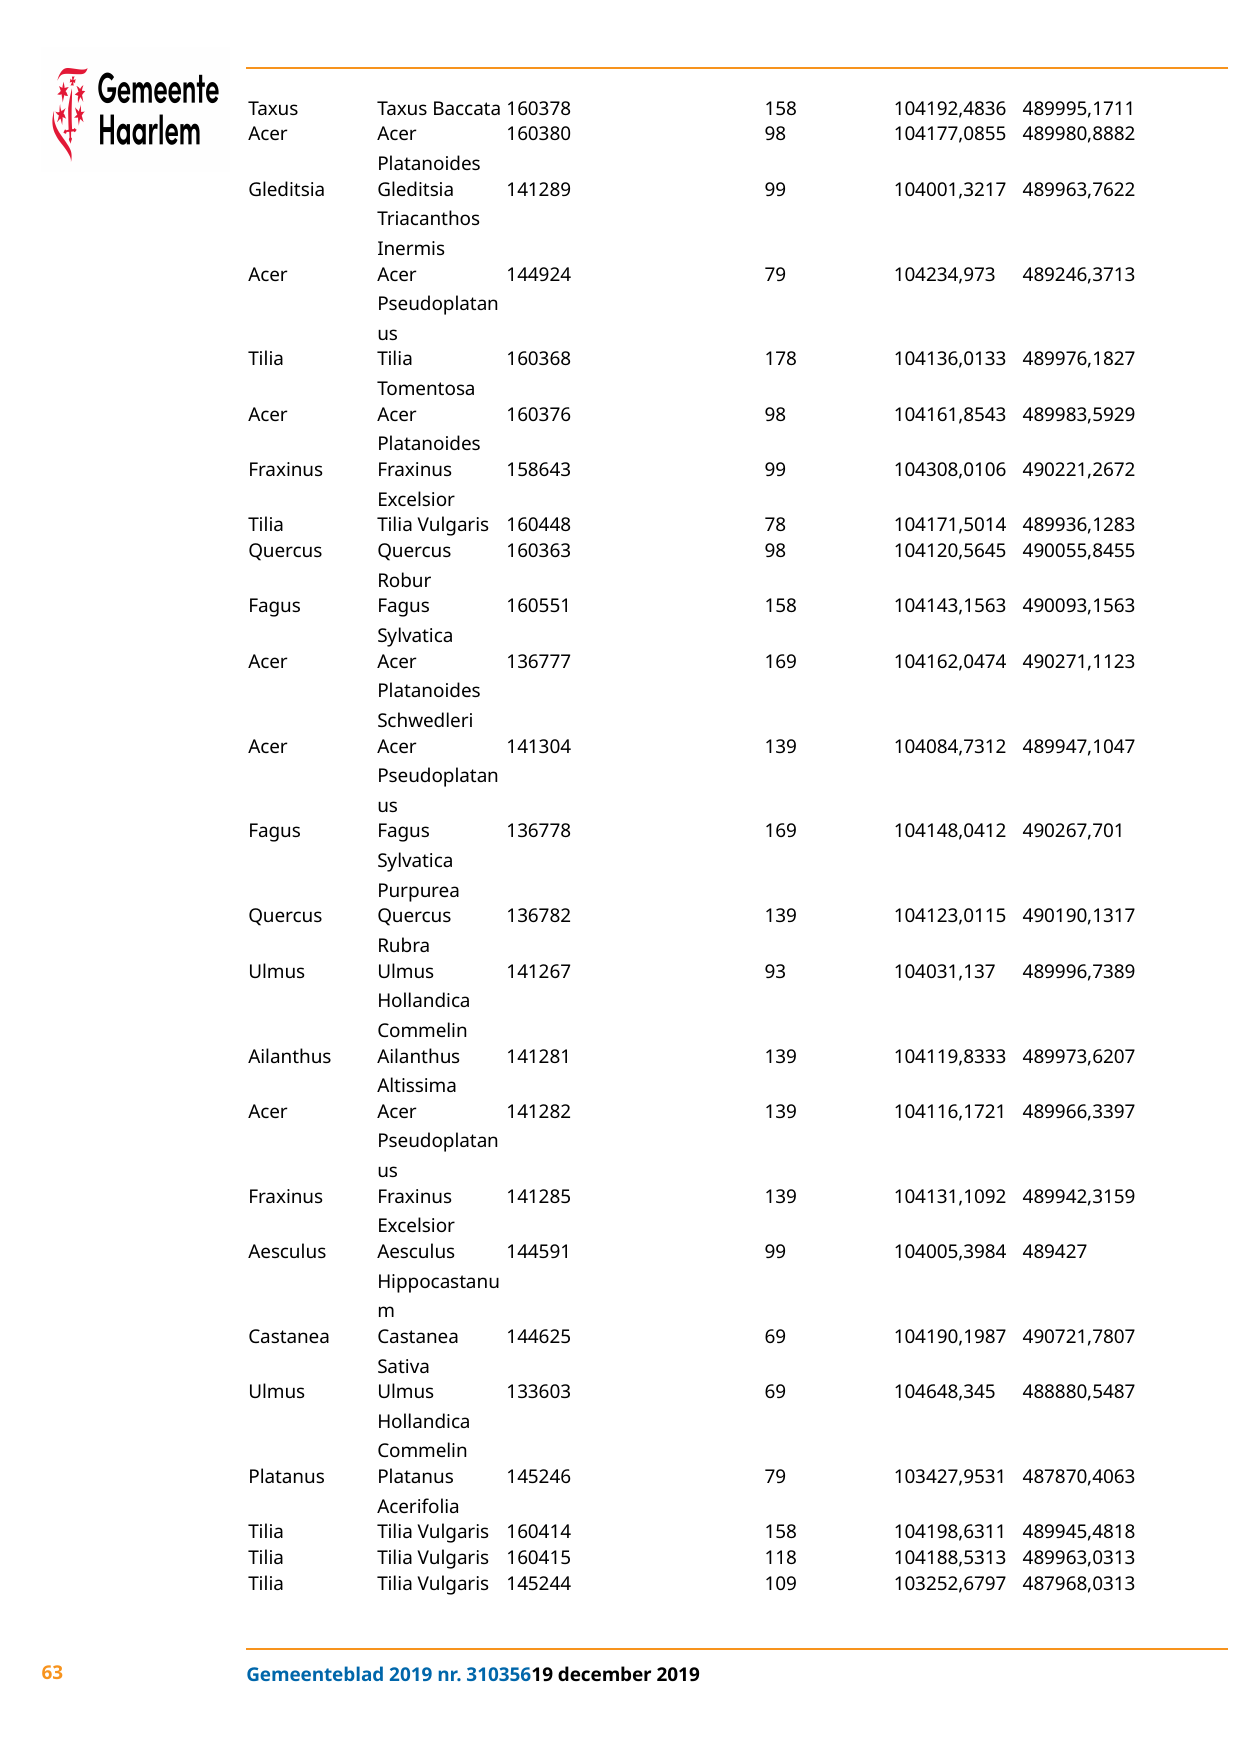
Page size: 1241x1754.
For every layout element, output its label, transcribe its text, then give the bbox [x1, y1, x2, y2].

table_cell Acer Pseudoplatanus [377, 1098, 506, 1183]
table_cell 104162,0474 [894, 648, 1022, 733]
table_cell 104190,1987 [894, 1323, 1022, 1378]
table_cell 489976,1827 [1023, 346, 1152, 401]
table_cell 139 [764, 1043, 893, 1098]
table_cell 490055,8455 [1023, 537, 1152, 593]
table_cell [635, 1570, 764, 1596]
table_cell 118 [764, 1545, 893, 1570]
table_cell 104198,6311 [894, 1519, 1022, 1544]
table_cell [635, 512, 764, 537]
table_cell 160448 [506, 512, 635, 537]
table_cell Tilia Vulgaris [377, 512, 506, 537]
table_cell 98 [764, 401, 893, 456]
table_cell 169 [764, 818, 893, 903]
table_cell 158643 [506, 456, 635, 512]
table_cell 136782 [506, 903, 635, 958]
table_cell [635, 1464, 764, 1519]
table_cell 104123,0115 [894, 903, 1022, 958]
picture [41, 47, 231, 172]
table_cell 490190,1317 [1023, 903, 1152, 958]
table_cell 98 [764, 537, 893, 593]
table_cell 144924 [506, 261, 635, 346]
table_cell 141304 [506, 733, 635, 818]
table_cell [635, 818, 764, 903]
table_cell Tilia [248, 512, 377, 537]
table_cell [635, 401, 764, 456]
table_cell 160551 [506, 593, 635, 648]
table_cell 489963,0313 [1023, 1545, 1152, 1570]
table_cell 139 [764, 733, 893, 818]
table_cell 489936,1283 [1023, 512, 1152, 537]
table_cell Ailanthus [248, 1043, 377, 1098]
table_cell 490271,1123 [1023, 648, 1152, 733]
table_cell 104131,1092 [894, 1183, 1022, 1238]
table_cell 104308,0106 [894, 456, 1022, 512]
table_cell [635, 456, 764, 512]
table_cell 79 [764, 261, 893, 346]
table_cell 98 [764, 121, 893, 176]
table_cell [635, 537, 764, 593]
table_cell Fraxinus Excelsior [377, 1183, 506, 1238]
table_cell Acer [248, 401, 377, 456]
table_cell 489980,8882 [1023, 121, 1152, 176]
table_cell 489427 [1023, 1238, 1152, 1323]
table_cell [635, 1379, 764, 1463]
table_cell 490221,2672 [1023, 456, 1152, 512]
table_cell 489942,3159 [1023, 1183, 1152, 1238]
table_cell 104171,5014 [894, 512, 1022, 537]
table_cell Acer Platanoides Schwedleri [377, 648, 506, 733]
table_cell Tilia Vulgaris [377, 1570, 506, 1596]
table_cell 160414 [506, 1519, 635, 1544]
table_cell [635, 121, 764, 176]
table_cell 489966,3397 [1023, 1098, 1152, 1183]
table_cell 160415 [506, 1545, 635, 1570]
table_cell 104119,8333 [894, 1043, 1022, 1098]
table_cell 145246 [506, 1464, 635, 1519]
table_cell 103427,9531 [894, 1464, 1022, 1519]
table_cell 104192,4836 [894, 95, 1022, 121]
table_cell Tilia [248, 1519, 377, 1544]
table_cell Gleditsia [248, 176, 377, 261]
table_cell Acer [248, 261, 377, 346]
table_cell [635, 346, 764, 401]
table_cell [635, 261, 764, 346]
table_cell 109 [764, 1570, 893, 1596]
table_cell [635, 593, 764, 648]
table_cell 487968,0313 [1023, 1570, 1152, 1596]
table_cell Acer [248, 648, 377, 733]
table_cell Acer Platanoides [377, 121, 506, 176]
table_cell [635, 1323, 764, 1378]
table_cell [635, 176, 764, 261]
table_cell 141282 [506, 1098, 635, 1183]
table_cell 104116,1721 [894, 1098, 1022, 1183]
table_cell 141285 [506, 1183, 635, 1238]
table_cell 141267 [506, 958, 635, 1043]
table_cell 158 [764, 95, 893, 121]
table_cell 489983,5929 [1023, 401, 1152, 456]
table_cell Acer [248, 1098, 377, 1183]
table_cell Acer Pseudoplatanus [377, 733, 506, 818]
table_cell Acer Platanoides [377, 401, 506, 456]
table_cell Acer [248, 121, 377, 176]
table_cell 490721,7807 [1023, 1323, 1152, 1378]
table_cell [635, 95, 764, 121]
table_cell 104177,0855 [894, 121, 1022, 176]
table_cell 160380 [506, 121, 635, 176]
table_cell Castanea Sativa [377, 1323, 506, 1378]
table_cell Ailanthus Altissima [377, 1043, 506, 1098]
table_cell Tilia Tomentosa [377, 346, 506, 401]
table_cell 99 [764, 456, 893, 512]
table_cell 139 [764, 903, 893, 958]
table_cell [635, 1043, 764, 1098]
table_cell 104136,0133 [894, 346, 1022, 401]
table_cell [635, 903, 764, 958]
table_cell 104234,973 [894, 261, 1022, 346]
table_cell 104084,7312 [894, 733, 1022, 818]
table_cell 69 [764, 1379, 893, 1463]
table_cell 78 [764, 512, 893, 537]
table_cell Platanus [248, 1464, 377, 1519]
table_cell 104648,345 [894, 1379, 1022, 1463]
table_cell Taxus Baccata [377, 95, 506, 121]
table_cell 104031,137 [894, 958, 1022, 1043]
table_cell 490267,701 [1023, 818, 1152, 903]
table_cell [635, 1238, 764, 1323]
table_cell Fraxinus Excelsior [377, 456, 506, 512]
table_cell [635, 958, 764, 1043]
table_cell Fraxinus [248, 1183, 377, 1238]
table_cell Ulmus [248, 958, 377, 1043]
table_cell Tilia Vulgaris [377, 1545, 506, 1570]
table_cell [635, 648, 764, 733]
table_cell 489945,4818 [1023, 1519, 1152, 1544]
table_cell [635, 1545, 764, 1570]
table_cell 145244 [506, 1570, 635, 1596]
table_cell 489995,1711 [1023, 95, 1152, 121]
table_cell Ulmus Hollandica Commelin [377, 1379, 506, 1463]
table_cell 488880,5487 [1023, 1379, 1152, 1463]
table_cell Tilia Vulgaris [377, 1519, 506, 1544]
table_cell Fagus [248, 818, 377, 903]
table_cell Quercus Robur [377, 537, 506, 593]
table_cell Fagus [248, 593, 377, 648]
table_cell 69 [764, 1323, 893, 1378]
table_cell 489996,7389 [1023, 958, 1152, 1043]
table_cell Fagus Sylvatica Purpurea [377, 818, 506, 903]
table_cell 160376 [506, 401, 635, 456]
table_cell 489246,3713 [1023, 261, 1152, 346]
table_cell 136777 [506, 648, 635, 733]
table_cell 104161,8543 [894, 401, 1022, 456]
table_cell 144591 [506, 1238, 635, 1323]
table_cell Aesculus [248, 1238, 377, 1323]
table_cell Platanus Acerifolia [377, 1464, 506, 1519]
table_cell 139 [764, 1183, 893, 1238]
table_cell 141289 [506, 176, 635, 261]
table_cell 160378 [506, 95, 635, 121]
table_cell 144625 [506, 1323, 635, 1378]
table_cell Acer [248, 733, 377, 818]
table_cell 104001,3217 [894, 176, 1022, 261]
table_cell 490093,1563 [1023, 593, 1152, 648]
table_cell [635, 1183, 764, 1238]
table_cell 489963,7622 [1023, 176, 1152, 261]
table_cell Tilia [248, 346, 377, 401]
table_cell 104005,3984 [894, 1238, 1022, 1323]
table_cell Quercus [248, 903, 377, 958]
table_cell Fagus Sylvatica [377, 593, 506, 648]
table_cell 104148,0412 [894, 818, 1022, 903]
table_cell 158 [764, 593, 893, 648]
table_cell Quercus Rubra [377, 903, 506, 958]
table_cell 489973,6207 [1023, 1043, 1152, 1098]
table_cell 104120,5645 [894, 537, 1022, 593]
table_cell Castanea [248, 1323, 377, 1378]
table_cell 99 [764, 176, 893, 261]
table_cell Quercus [248, 537, 377, 593]
table_cell [635, 1519, 764, 1544]
table_cell 103252,6797 [894, 1570, 1022, 1596]
table_cell 160368 [506, 346, 635, 401]
table_cell Ulmus [248, 1379, 377, 1463]
table_cell 104188,5313 [894, 1545, 1022, 1570]
table_cell [635, 733, 764, 818]
table_cell 158 [764, 1519, 893, 1544]
table_cell Aesculus Hippocastanum [377, 1238, 506, 1323]
table_cell Taxus [248, 95, 377, 121]
table_cell 139 [764, 1098, 893, 1183]
table_cell Gleditsia Triacanthos Inermis [377, 176, 506, 261]
table_cell Fraxinus [248, 456, 377, 512]
table_cell 136778 [506, 818, 635, 903]
table_cell 79 [764, 1464, 893, 1519]
table_cell Acer Pseudoplatanus [377, 261, 506, 346]
table_cell 93 [764, 958, 893, 1043]
table_cell 99 [764, 1238, 893, 1323]
table_cell Ulmus Hollandica Commelin [377, 958, 506, 1043]
table_cell 133603 [506, 1379, 635, 1463]
table_cell 169 [764, 648, 893, 733]
table_cell Tilia [248, 1570, 377, 1596]
table_cell [635, 1098, 764, 1183]
table_cell 104143,1563 [894, 593, 1022, 648]
table_cell 160363 [506, 537, 635, 593]
table_cell Tilia [248, 1545, 377, 1570]
table_cell 487870,4063 [1023, 1464, 1152, 1519]
table_cell 141281 [506, 1043, 635, 1098]
table_cell 178 [764, 346, 893, 401]
table_cell 489947,1047 [1023, 733, 1152, 818]
